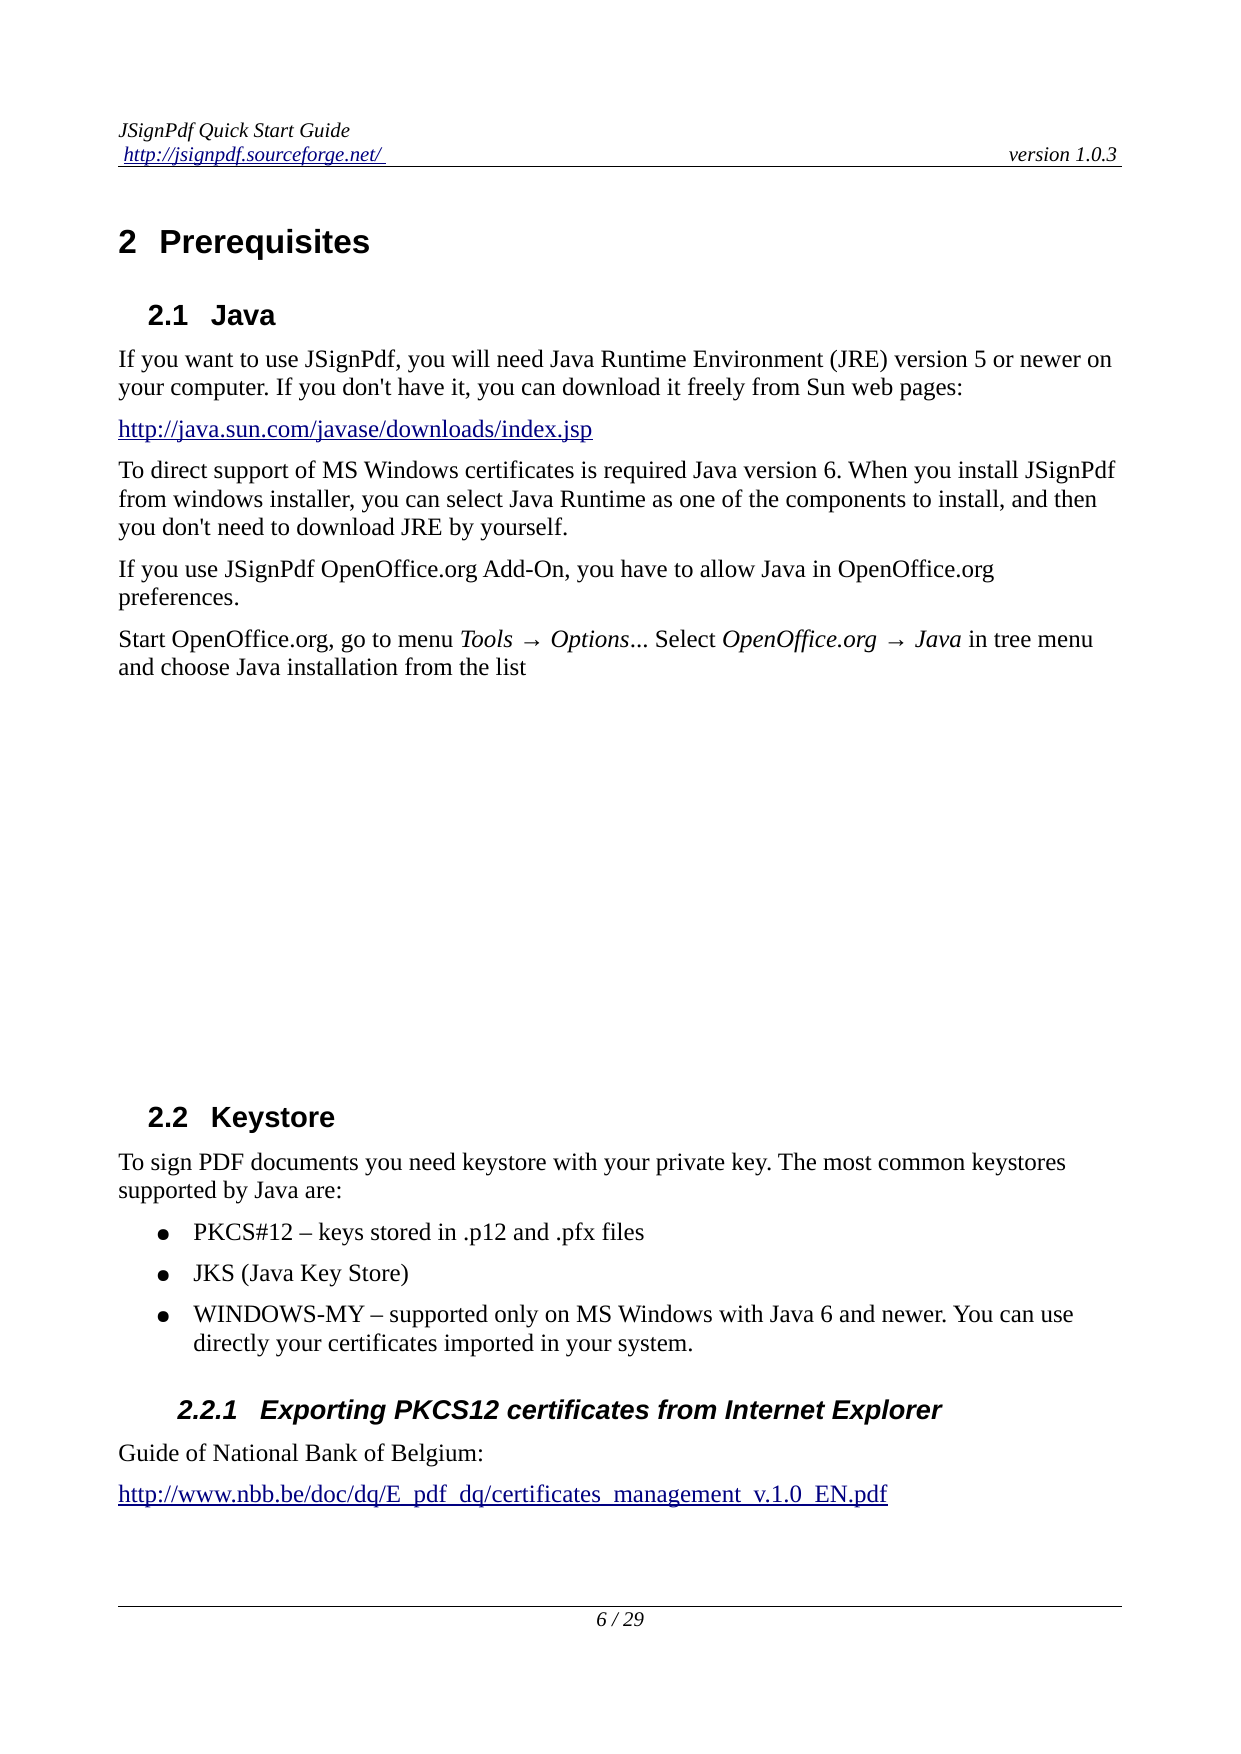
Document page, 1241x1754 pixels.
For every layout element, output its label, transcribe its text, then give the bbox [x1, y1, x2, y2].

text If you want to use JSignPdf, you will need Java Runtime Environment (JRE) version 5 or newer on your computer. If you don't have it, you can download it freely from Sun web pages: [118, 344, 1122, 401]
text If you use JSignPdf OpenOffice.org Add-On, you have to allow Java in OpenOffice.org preferences. [118, 554, 1122, 611]
text To direct support of MS Windows certificates is required Java version 6. When you install JSignPdf from windows installer, you can select Java Runtime as one of the components to install, and then you don't need to download JRE by yourself. [118, 455, 1122, 541]
subtitle Exporting PKCS12 certificates from Internet Explorer [177, 1394, 1122, 1425]
text To sign PDF documents you need keystore with your private key. The most common keystores supported by Java are: [118, 1147, 1122, 1204]
list WINDOWS-MY – supported only on MS Windows with Java 6 and newer. You can use directly your certificates imported in your system. [156, 1299, 1122, 1357]
text http://java.sun.com/javase/downloads/index.jsp [118, 414, 1122, 442]
text Guide of National Bank of Belgium: [118, 1438, 1122, 1467]
subtitle Keystore [148, 719, 1116, 1134]
list JKS (Java Key Store) [156, 1258, 1122, 1287]
list PKCS#12 – keys stored in .p12 and .pfx files [156, 1217, 1122, 1245]
text http://www.nbb.be/doc/dq/E_pdf_dq/certificates_management_v.1.0_EN.pdf [118, 1479, 1122, 1508]
text Start OpenOffice.org, go to menu Tools → Options... Select OpenOffice.org → Java in tree menu and choose Java installation from the list [118, 624, 1122, 681]
subtitle Prerequisites [118, 222, 1122, 260]
subtitle Java [148, 298, 1116, 331]
